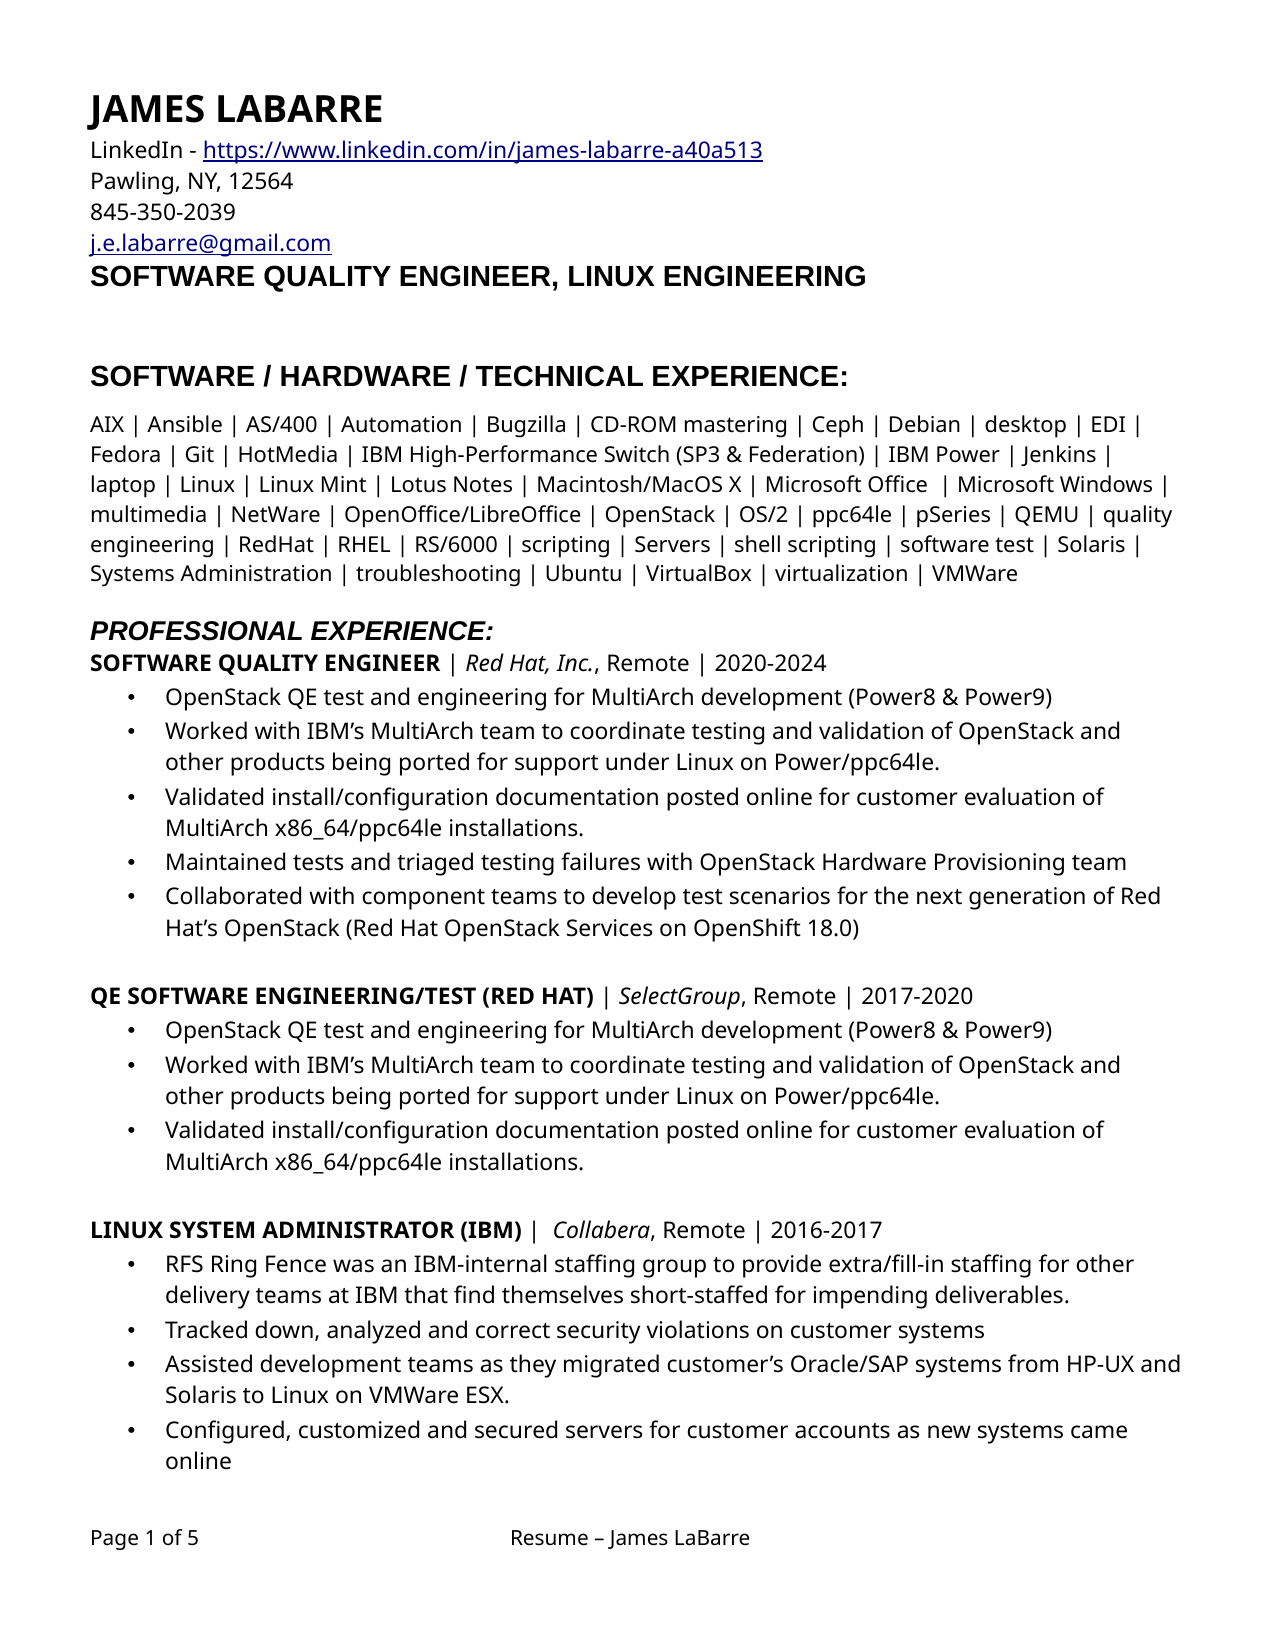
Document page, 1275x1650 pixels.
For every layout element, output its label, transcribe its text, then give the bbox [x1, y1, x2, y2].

list Configured, customized and secured servers for customer accounts as new systems came online [127, 1413, 1185, 1476]
list Maintained tests and triaged testing failures with OpenStack Hardware Provisioning team [127, 846, 1185, 877]
list Validated install/configuration documentation posted online for customer evaluation of MultiArch x86_64/ppc64le installations. [127, 781, 1185, 843]
text SOFTWARE QUALITY ENGINEER | Red Hat, Inc., Remote | 2020-2024 [90, 646, 1185, 678]
text LinkedIn - https://www.linkedin.com/in/james-labarre-a40a513 [90, 133, 1185, 165]
title SOFTWARE / HARDWARE / TECHNICAL EXPERIENCE: [90, 309, 1185, 393]
list OpenStack QE test and engineering for MultiArch development (Power8 & Power9) [127, 1014, 1185, 1046]
text QE SOFTWARE ENGINEERING/TEST (RED HAT) | SelectGroup, Remote | 2017-2020 [90, 980, 1185, 1011]
list AIX | Ansible | AS/400 | Automation | Bugzilla | CD-ROM mastering | Ceph | Debian | desktop | EDI | Fedora | Git | HotMedia | IBM High-Performance Switch (SP3 & Federation) | IBM Power | Jenkins | laptop | Linux | Linux Mint | Lotus Notes | Macintosh/MacOS X | Microsoft Office | Microsoft Windows | multimedia | NetWare | OpenOffice/LibreOffice | OpenStack | OS/2 | ppc64le | pSeries | QEMU | quality engineering | RedHat | RHEL | RS/6000 | scripting | Servers | shell scripting | software test | Solaris | Systems Administration | troubleshooting | Ubuntu | VirtualBox | virtualization | VMWare [90, 409, 1185, 588]
list Worked with IBM’s MultiArch team to coordinate testing and validation of OpenStack and other products being ported for support under Linux on Power/ppc64le. [127, 715, 1185, 777]
text Pawling, NY, 12564 845-350-2039 j.e.labarre@gmail.com [90, 165, 1185, 258]
subtitle JAMES LABARRE [90, 82, 1185, 133]
list Validated install/configuration documentation posted online for customer evaluation of MultiArch x86_64/ppc64le installations. [127, 1114, 1185, 1177]
title PROFESSIONAL EXPERIENCE: [90, 615, 1185, 646]
list Worked with IBM’s MultiArch team to coordinate testing and validation of OpenStack and other products being ported for support under Linux on Power/ppc64le. [127, 1049, 1185, 1111]
list Collaborated with component teams to develop test scenarios for the next generation of Red Hat’s OpenStack (Red Hat OpenStack Services on OpenShift 18.0) [127, 880, 1185, 943]
list OpenStack QE test and engineering for MultiArch development (Power8 & Power9) [127, 681, 1185, 712]
list Assisted development teams as they migrated customer’s Oracle/SAP systems from HP-UX and Solaris to Linux on VMWare ESX. [127, 1348, 1185, 1411]
title SOFTWARE QUALITY ENGINEER, LINUX ENGINEERING [90, 258, 1185, 292]
list RFS Ring Fence was an IBM-internal staffing group to provide extra/fill-in staffing for other delivery teams at IBM that find themselves short-staffed for impending deliverables. [127, 1248, 1185, 1311]
text LINUX SYSTEM ADMINISTRATOR (IBM) | Collabera, Remote | 2016-2017 [90, 1214, 1185, 1245]
list Tracked down, analyzed and correct security violations on customer systems [127, 1314, 1185, 1345]
